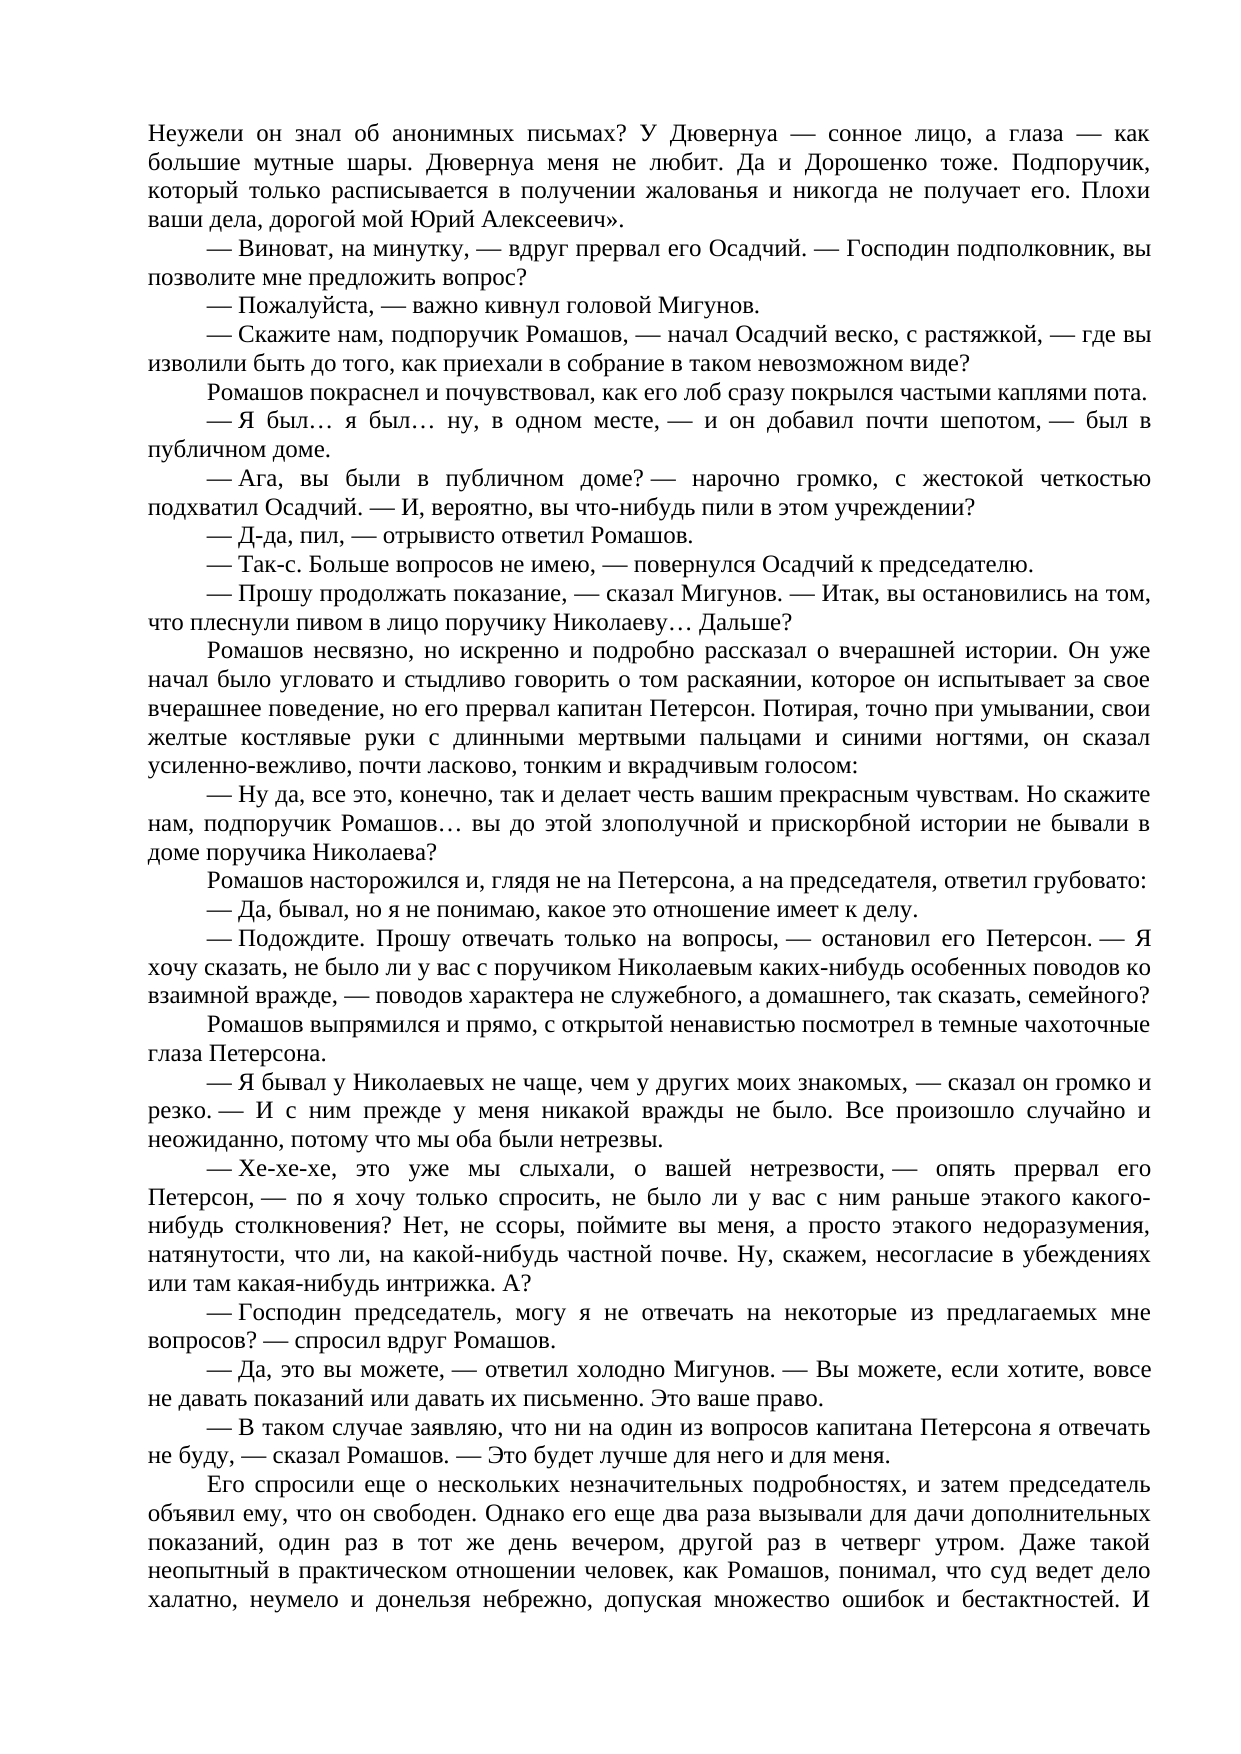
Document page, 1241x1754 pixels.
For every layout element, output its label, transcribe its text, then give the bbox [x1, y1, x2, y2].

text Ромашов насторожился и, глядя не на Петерсона, а на председателя, ответил грубовато: [148, 866, 1152, 894]
text — В таком случае заявляю, что ни на один из вопросов капитана Петерсона я отвечать не буду, — сказал Ромашов. — Это будет лучше для него и для меня. [148, 1412, 1152, 1469]
text — Хе-хе-хе, это уже мы слыхали, о вашей нетрезвости, — опять прервал его Петерсон, — по я хочу только спросить, не было ли у вас с ним раньше этакого какого-нибудь столкновения? Нет, не ссоры, поймите вы меня, а просто этакого недоразумения, натянутости, что ли, на какой-нибудь частной почве. Ну, скажем, несогласие в убеждениях или там какая-нибудь интрижка. А? [148, 1153, 1152, 1297]
text — Ну да, все это, конечно, так и делает честь вашим прекрасным чувствам. Но скажите нам, подпоручик Ромашов… вы до этой злополучной и прискорбной истории не бывали в доме поручика Николаева? [148, 779, 1152, 866]
text — Да, это вы можете, — ответил холодно Мигунов. — Вы можете, если хотите, вовсе не давать показаний или давать их письменно. Это ваше право. [148, 1354, 1152, 1412]
text — Прошу продолжать показание, — сказал Мигунов. — Итак, вы остановились на том, что плеснули пивом в лицо поручику Николаеву… Дальше? [148, 578, 1152, 636]
text — Скажите нам, подпоручик Ромашов, — начал Осадчий веско, с растяжкой, — где вы изволили быть до того, как приехали в собрание в таком невозможном виде? [148, 319, 1152, 377]
text Ромашов выпрямился и прямо, с открытой ненавистью посмотрел в темные чахоточные глаза Петерсона. [148, 1009, 1152, 1067]
text — Господин председатель, могу я не отвечать на некоторые из предлагаемых мне вопросов? — спросил вдруг Ромашов. [148, 1297, 1152, 1354]
text — Я был… я был… ну, в одном месте, — и он добавил почти шепотом, — был в публичном доме. [148, 406, 1152, 463]
text — Пожалуйста, — важно кивнул головой Мигунов. [148, 291, 1152, 319]
text — Ага, вы были в публичном доме? — нарочно громко, с жестокой четкостью подхватил Осадчий. — И, вероятно, вы что-нибудь пили в этом учреждении? [148, 463, 1152, 521]
text — Д-да, пил, — отрывисто ответил Ромашов. [148, 521, 1152, 549]
text Ромашов покраснел и почувствовал, как его лоб сразу покрылся частыми каплями пота. [148, 377, 1152, 406]
text — Я бывал у Николаевых не чаще, чем у других моих знакомых, — сказал он громко и резко. — И с ним прежде у меня никакой вражды не было. Все произошло случайно и неожиданно, потому что мы оба были нетрезвы. [148, 1067, 1152, 1153]
text — Виноват, на минутку, — вдруг прервал его Осадчий. — Господин подполковник, вы позволите мне предложить вопрос? [148, 233, 1152, 291]
text Неужели он знал об анонимных письмах? У Дювернуа — сонное лицо, а глаза — как большие мутные шары. Дювернуа меня не любит. Да и Дорошенко тоже. Подпоручик, который только расписывается в получении жалованья и никогда не получает его. Плохи ваши дела, дорогой мой Юрий Алексеевич». [148, 118, 1152, 233]
text Ромашов несвязно, но искренно и подробно рассказал о вчерашней истории. Он уже начал было угловато и стыдливо говорить о том раскаянии, которое он испытывает за свое вчерашнее поведение, но его прервал капитан Петерсон. Потирая, точно при умывании, свои желтые костлявые руки с длинными мертвыми пальцами и синими ногтями, он сказал усиленно-вежливо, почти ласково, тонким и вкрадчивым голосом: [148, 636, 1152, 779]
text — Подождите. Прошу отвечать только на вопросы, — остановил его Петерсон. — Я хочу сказать, не было ли у вас с поручиком Николаевым каких-нибудь особенных поводов ко взаимной вражде, — поводов характера не служебного, а домашнего, так сказать, семейного? [148, 923, 1152, 1009]
text Его спросили еще о нескольких незначительных подробностях, и затем председатель объявил ему, что он свободен. Однако его еще два раза вызывали для дачи дополнительных показаний, один раз в тот же день вечером, другой раз в четверг утром. Даже такой неопытный в практическом отношении человек, как Ромашов, понимал, что суд ведет дело халатно, неумело и донельзя небрежно, допуская множество ошибок и бестактностей. И [148, 1469, 1152, 1613]
text — Так-с. Больше вопросов не имею, — повернулся Осадчий к председателю. [148, 549, 1152, 578]
text — Да, бывал, но я не понимаю, какое это отношение имеет к делу. [148, 894, 1152, 923]
